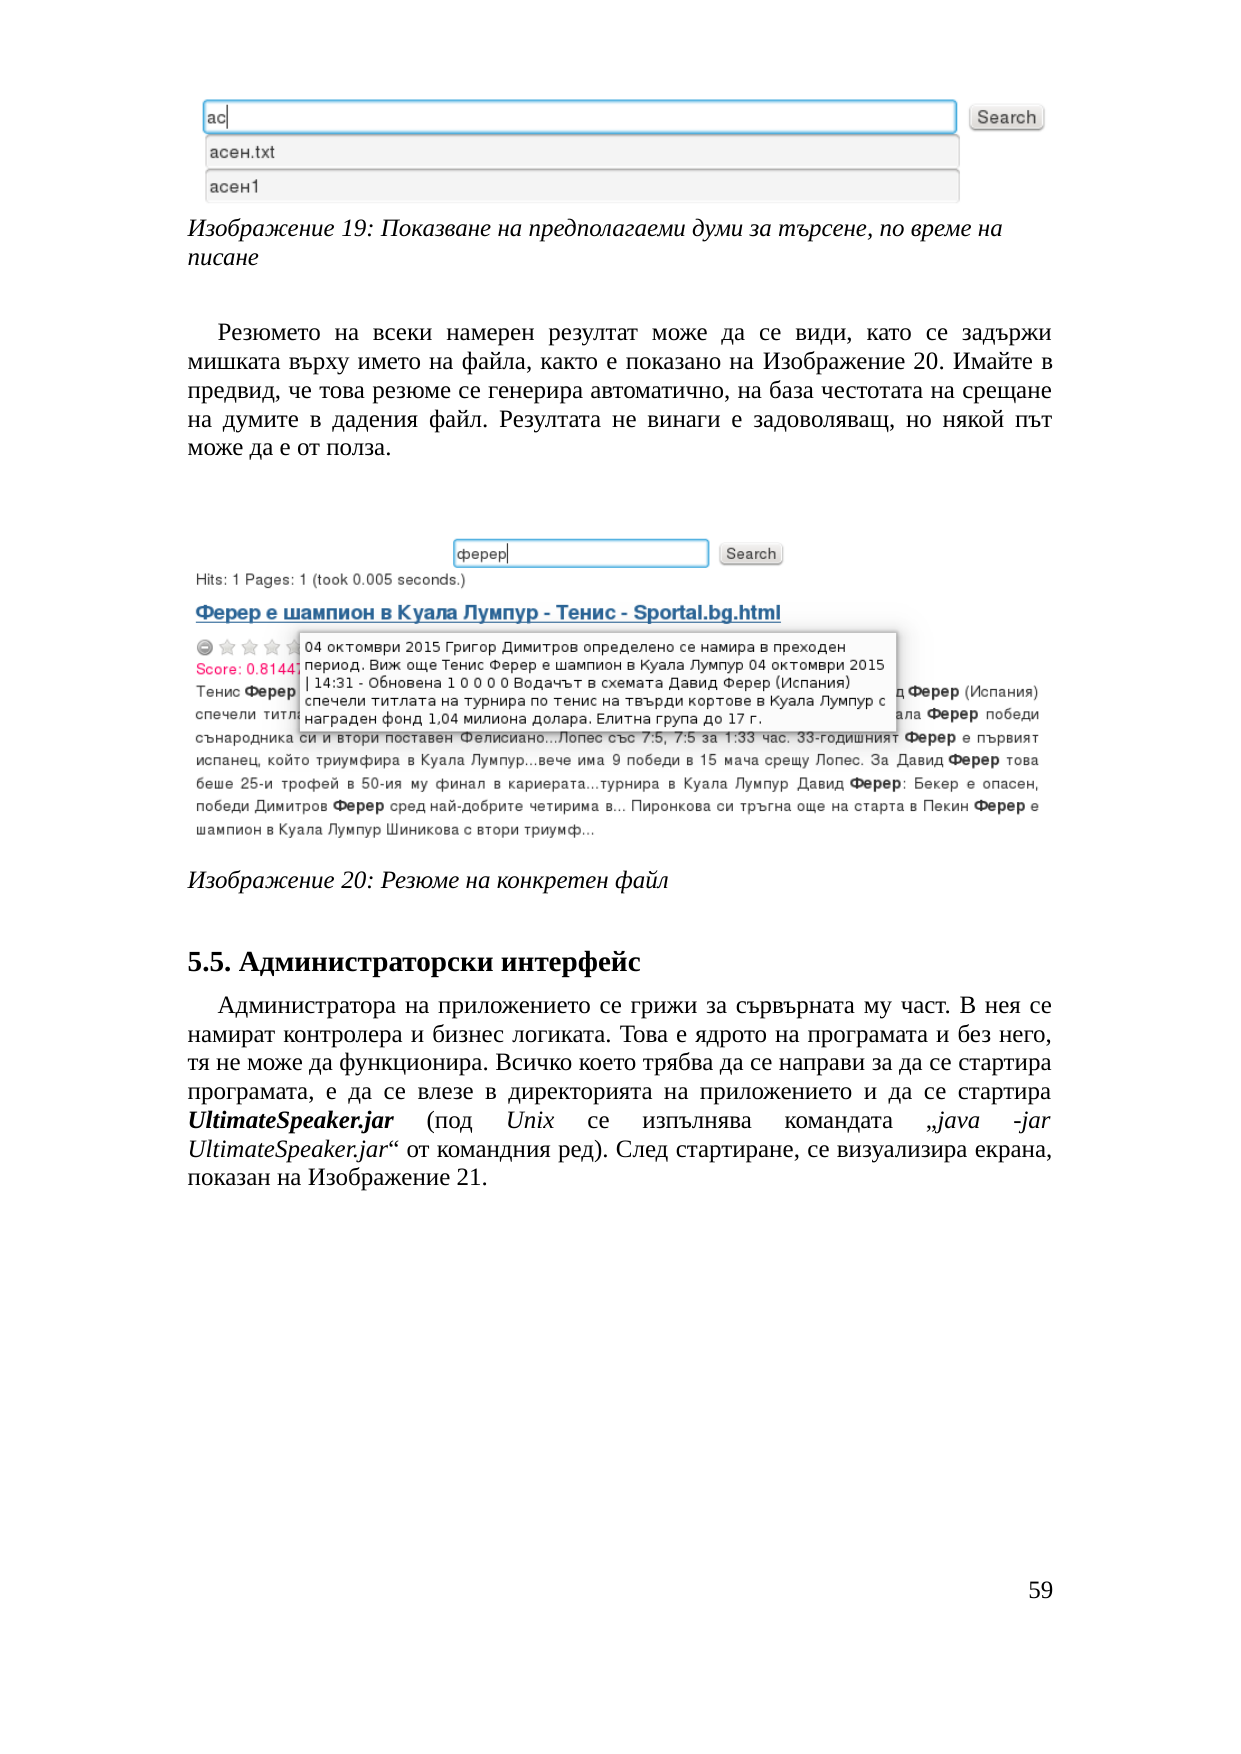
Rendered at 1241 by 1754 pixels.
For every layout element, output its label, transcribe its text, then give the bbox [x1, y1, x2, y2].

text Администратора на приложението се грижи за сървърната му част. В нея се намират контролера и бизнес логиката. Това е ядрото на програмата и без него, тя не може да функционира. Всичко което трябва да се направи за да се стартира програмата, е да се влезе в директорията на приложението и да се стартира UltimateSpeaker.jar (под Unix се изпълнява командата „java -jar UltimateSpeaker.jar“ от командния ред). След стартиране, се визуализира екрана, показан на Изображение 21. [187, 990, 1053, 1191]
subtitle 5.5. Администраторски интерфейс [187, 944, 1053, 977]
picture [187, 531, 1053, 866]
text Изображение 20: Резюме на конкретен файл [187, 866, 1053, 894]
picture [187, 89, 1053, 214]
text Резюмето на всеки намерен резултат може да се види, като се задържи мишката върху името на файла, както е показано на Изображение 20. Имайте в предвид, че това резюме се генерира автоматично, на база честотата на срещане на думите в дадения файл. Резултата не винаги е задоволяващ, но някой път може да е от полза. [187, 317, 1053, 461]
text Изображение 19: Показване на предполагаеми думи за търсене, по време на писане [187, 214, 1053, 271]
